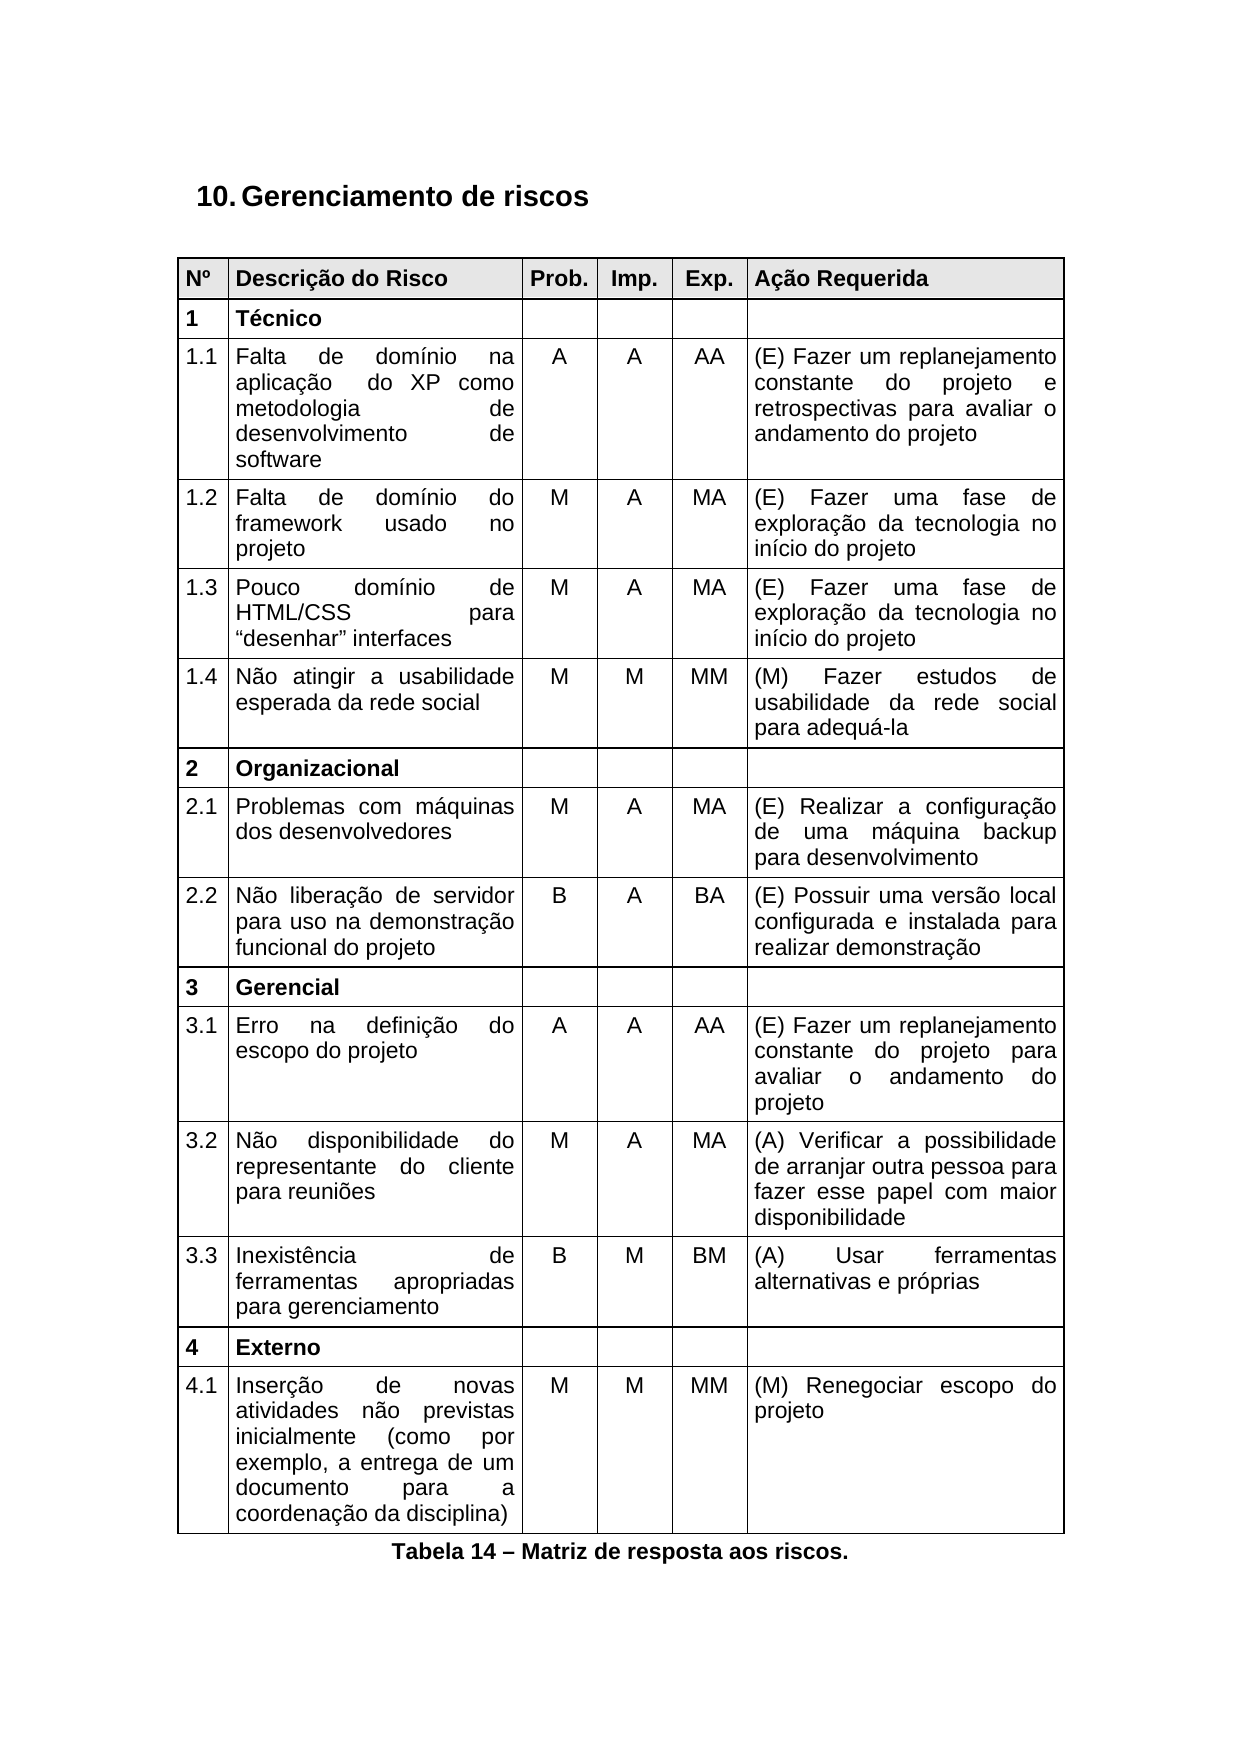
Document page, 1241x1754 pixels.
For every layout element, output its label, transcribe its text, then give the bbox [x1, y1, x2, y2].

table_cell Inserção de novas atividades não previstas inicialmente (como por exemplo, a entrega de um documento para a coordenação da disciplina) [229, 1367, 522, 1532]
table_cell AA [673, 339, 747, 478]
table_cell (A) Usar ferramentas alternativas e próprias [748, 1237, 1063, 1326]
table_header Ação Requerida [748, 259, 1063, 297]
table_cell [523, 968, 597, 1006]
table_cell [748, 749, 1063, 787]
table_cell AA [673, 1007, 747, 1121]
table_cell Organizacional [229, 749, 522, 787]
table_cell M [598, 1367, 672, 1532]
table_cell (M) Fazer estudos de usabilidade da rede social para adequá-la [748, 659, 1063, 747]
table_cell MA [673, 788, 747, 877]
table_cell 2.2 [179, 878, 228, 966]
table_header Imp. [598, 259, 672, 297]
table_cell Gerencial [229, 968, 522, 1006]
text Tabela 14 – Matriz de resposta aos riscos. [177, 1539, 1063, 1564]
table_cell Problemas com máquinas dos desenvolvedores [229, 788, 522, 877]
table_cell [598, 1328, 672, 1366]
table_cell BA [673, 878, 747, 966]
table_cell [748, 968, 1063, 1006]
table_cell A [523, 1007, 597, 1121]
table_cell [748, 1328, 1063, 1366]
table_cell M [523, 1122, 597, 1236]
table_cell Erro na definição do escopo do projeto [229, 1007, 522, 1121]
table_cell (A) Verificar a possibilidade de arranjar outra pessoa para fazer esse papel com maior disponibilidade [748, 1122, 1063, 1236]
table_cell [748, 300, 1063, 338]
table_cell Técnico [229, 300, 522, 338]
table_cell (E) Possuir uma versão local configurada e instalada para realizar demonstração [748, 878, 1063, 966]
table_cell (E) Realizar a configuração de uma máquina backup para desenvolvimento [748, 788, 1063, 877]
table_cell MA [673, 480, 747, 568]
subtitle Gerenciamento de riscos [196, 180, 1063, 213]
table_cell [598, 968, 672, 1006]
table_cell A [598, 480, 672, 568]
table_cell Falta de domínio na aplicação do XP como metodologia de desenvolvimento de software [229, 339, 522, 478]
table_cell [523, 1328, 597, 1366]
table_header Exp. [673, 259, 747, 297]
table_header Prob. [523, 259, 597, 297]
table_cell 1.4 [179, 659, 228, 747]
table_cell [523, 300, 597, 338]
table_cell 1.2 [179, 480, 228, 568]
table_cell Não liberação de servidor para uso na demonstração funcional do projeto [229, 878, 522, 966]
table_cell B [523, 1237, 597, 1326]
table_cell Não atingir a usabilidade esperada da rede social [229, 659, 522, 747]
table_cell BM [673, 1237, 747, 1326]
table_cell MM [673, 659, 747, 747]
table_cell (E) Fazer uma fase de exploração da tecnologia no início do projeto [748, 480, 1063, 568]
table_cell (M) Renegociar escopo do projeto [748, 1367, 1063, 1532]
table_cell [673, 968, 747, 1006]
table_cell MA [673, 1122, 747, 1236]
table_cell [673, 749, 747, 787]
table_cell 1.1 [179, 339, 228, 478]
table_cell (E) Fazer um replanejamento constante do projeto para avaliar o andamento do projeto [748, 1007, 1063, 1121]
table_cell 3 [179, 968, 228, 1006]
table_cell MM [673, 1367, 747, 1532]
table_cell A [598, 878, 672, 966]
table_cell A [598, 339, 672, 478]
table_cell A [598, 569, 672, 657]
table_cell [598, 300, 672, 338]
table_cell M [523, 659, 597, 747]
table_cell M [598, 1237, 672, 1326]
table_cell [673, 300, 747, 338]
table_cell 1.3 [179, 569, 228, 657]
table_cell 1 [179, 300, 228, 338]
table_cell 2 [179, 749, 228, 787]
table_cell [673, 1328, 747, 1366]
table_header Nº [179, 259, 228, 297]
table_cell 2.1 [179, 788, 228, 877]
table_cell 4.1 [179, 1367, 228, 1532]
table_cell A [523, 339, 597, 478]
table_header Descrição do Risco [229, 259, 522, 297]
table_cell MA [673, 569, 747, 657]
table_cell M [523, 788, 597, 877]
table_cell [523, 749, 597, 787]
table_cell 3.3 [179, 1237, 228, 1326]
table_cell [598, 749, 672, 787]
table_cell A [598, 1007, 672, 1121]
table_cell A [598, 788, 672, 877]
table_cell (E) Fazer uma fase de exploração da tecnologia no início do projeto [748, 569, 1063, 657]
table_cell Falta de domínio do framework usado no projeto [229, 480, 522, 568]
table_cell M [523, 569, 597, 657]
table_cell A [598, 1122, 672, 1236]
table_cell Externo [229, 1328, 522, 1366]
table_cell (E) Fazer um replanejamento constante do projeto e retrospectivas para avaliar o andamento do projeto [748, 339, 1063, 478]
table_cell Inexistência de ferramentas apropriadas para gerenciamento [229, 1237, 522, 1326]
table_cell B [523, 878, 597, 966]
table_cell 4 [179, 1328, 228, 1366]
table_cell 3.1 [179, 1007, 228, 1121]
table_cell Pouco domínio de HTML/CSS para “desenhar” interfaces [229, 569, 522, 657]
table_cell M [598, 659, 672, 747]
table_cell M [523, 1367, 597, 1532]
table_cell M [523, 480, 597, 568]
table_cell 3.2 [179, 1122, 228, 1236]
table_cell Não disponibilidade do representante do cliente para reuniões [229, 1122, 522, 1236]
